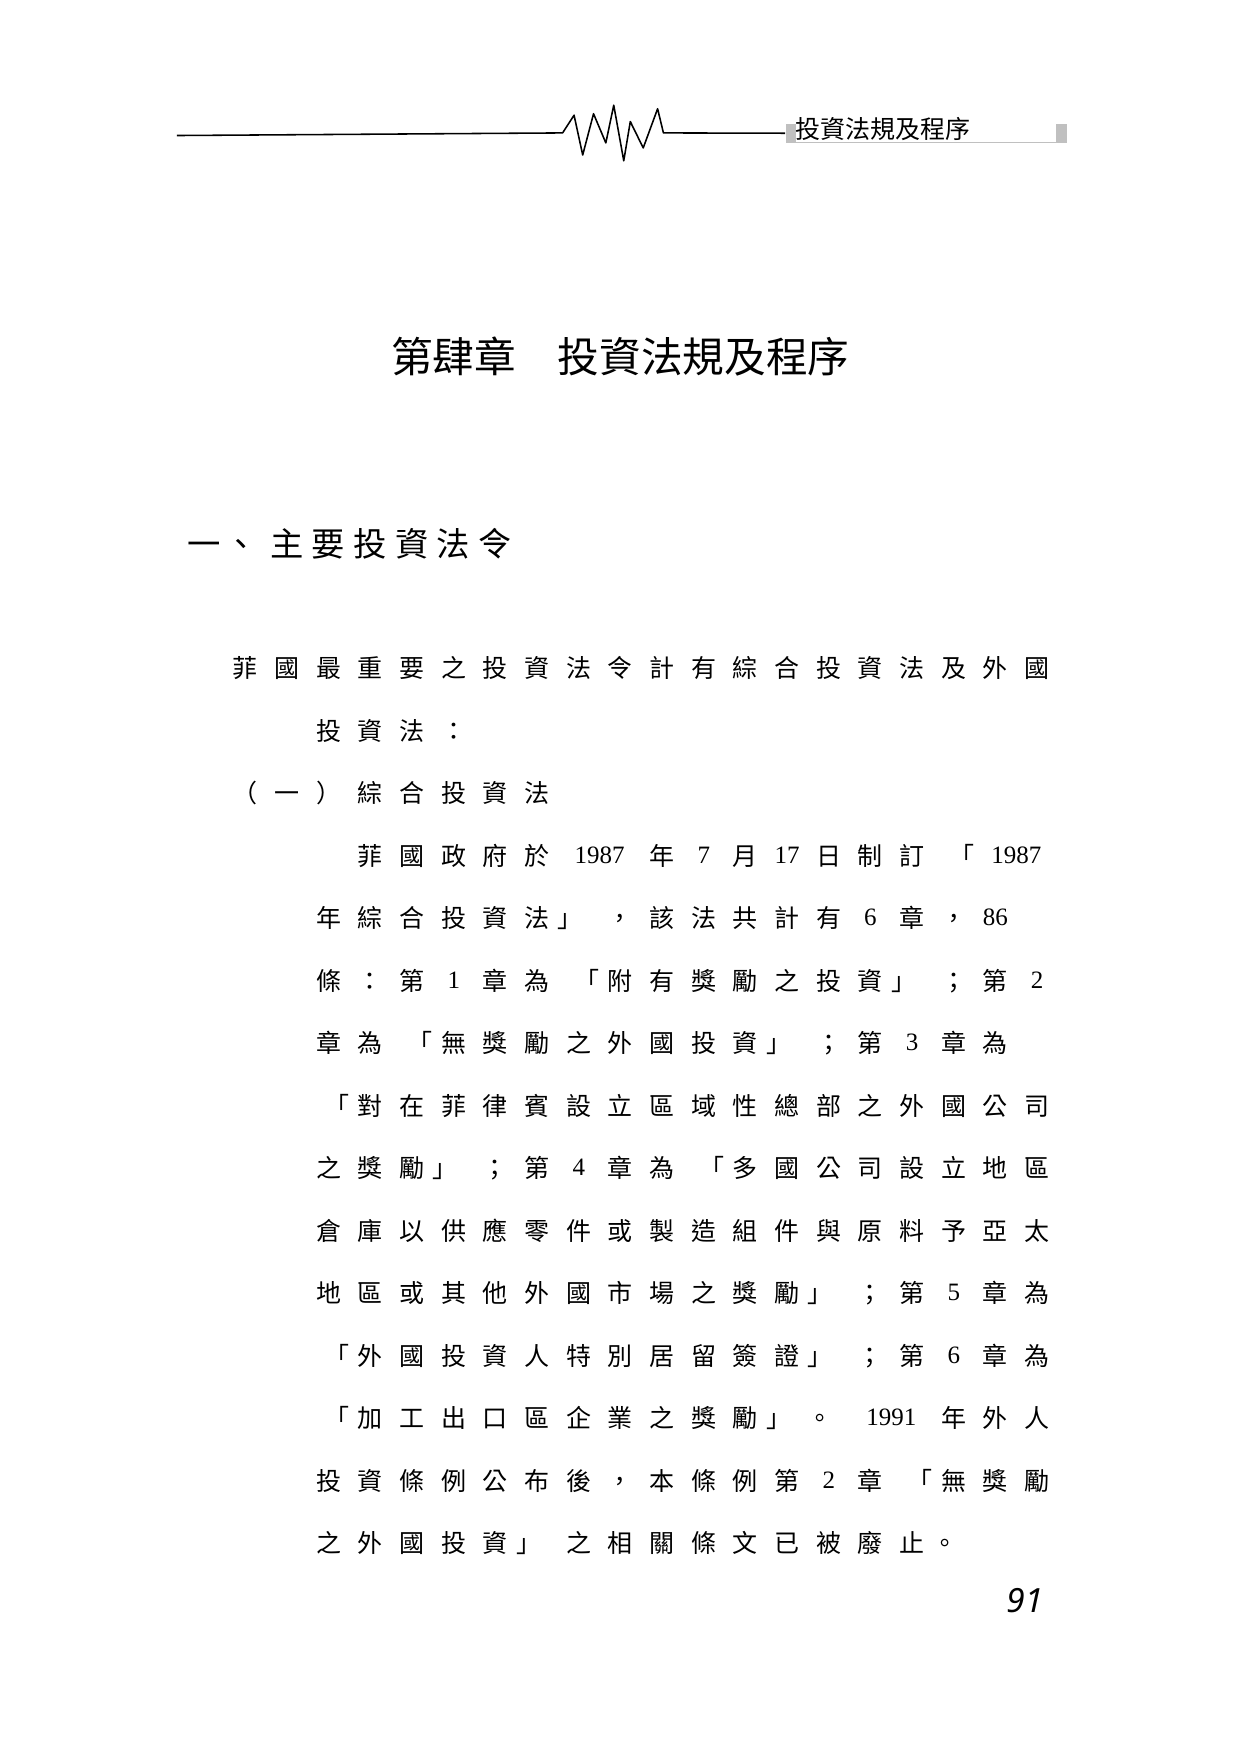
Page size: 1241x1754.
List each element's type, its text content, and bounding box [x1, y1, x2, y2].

text 一、主要投資法令 [183, 500, 1058, 563]
text 菲國最重要之投資法令計有綜合投資法及外國投資法： [207, 625, 1058, 750]
text 菲國政府於1987年7月17日制訂「1987年綜合投資法」，該法共計有6章，86條：第1章為「附有獎勵之投資」；第2章為「無獎勵之外國投資」；第3章為「對在菲律賓設立區域性總部之外國公司之獎勵」；第4章為「多國公司設立地區倉庫以供應零件或製造組件與原料予亞太地區或其他外國市場之獎勵」；第5章為「外國投資人特別居留簽證」；第6章為「加工出口區企業之獎勵」。1991年外人投資條例公布後，本條例第2章「無獎勵之外國投資」之相關條文已被廢止。 [281, 813, 1058, 1563]
text （一）綜合投資法 [207, 750, 1058, 813]
text 第肆章 投資法規及程序 [183, 313, 1058, 375]
